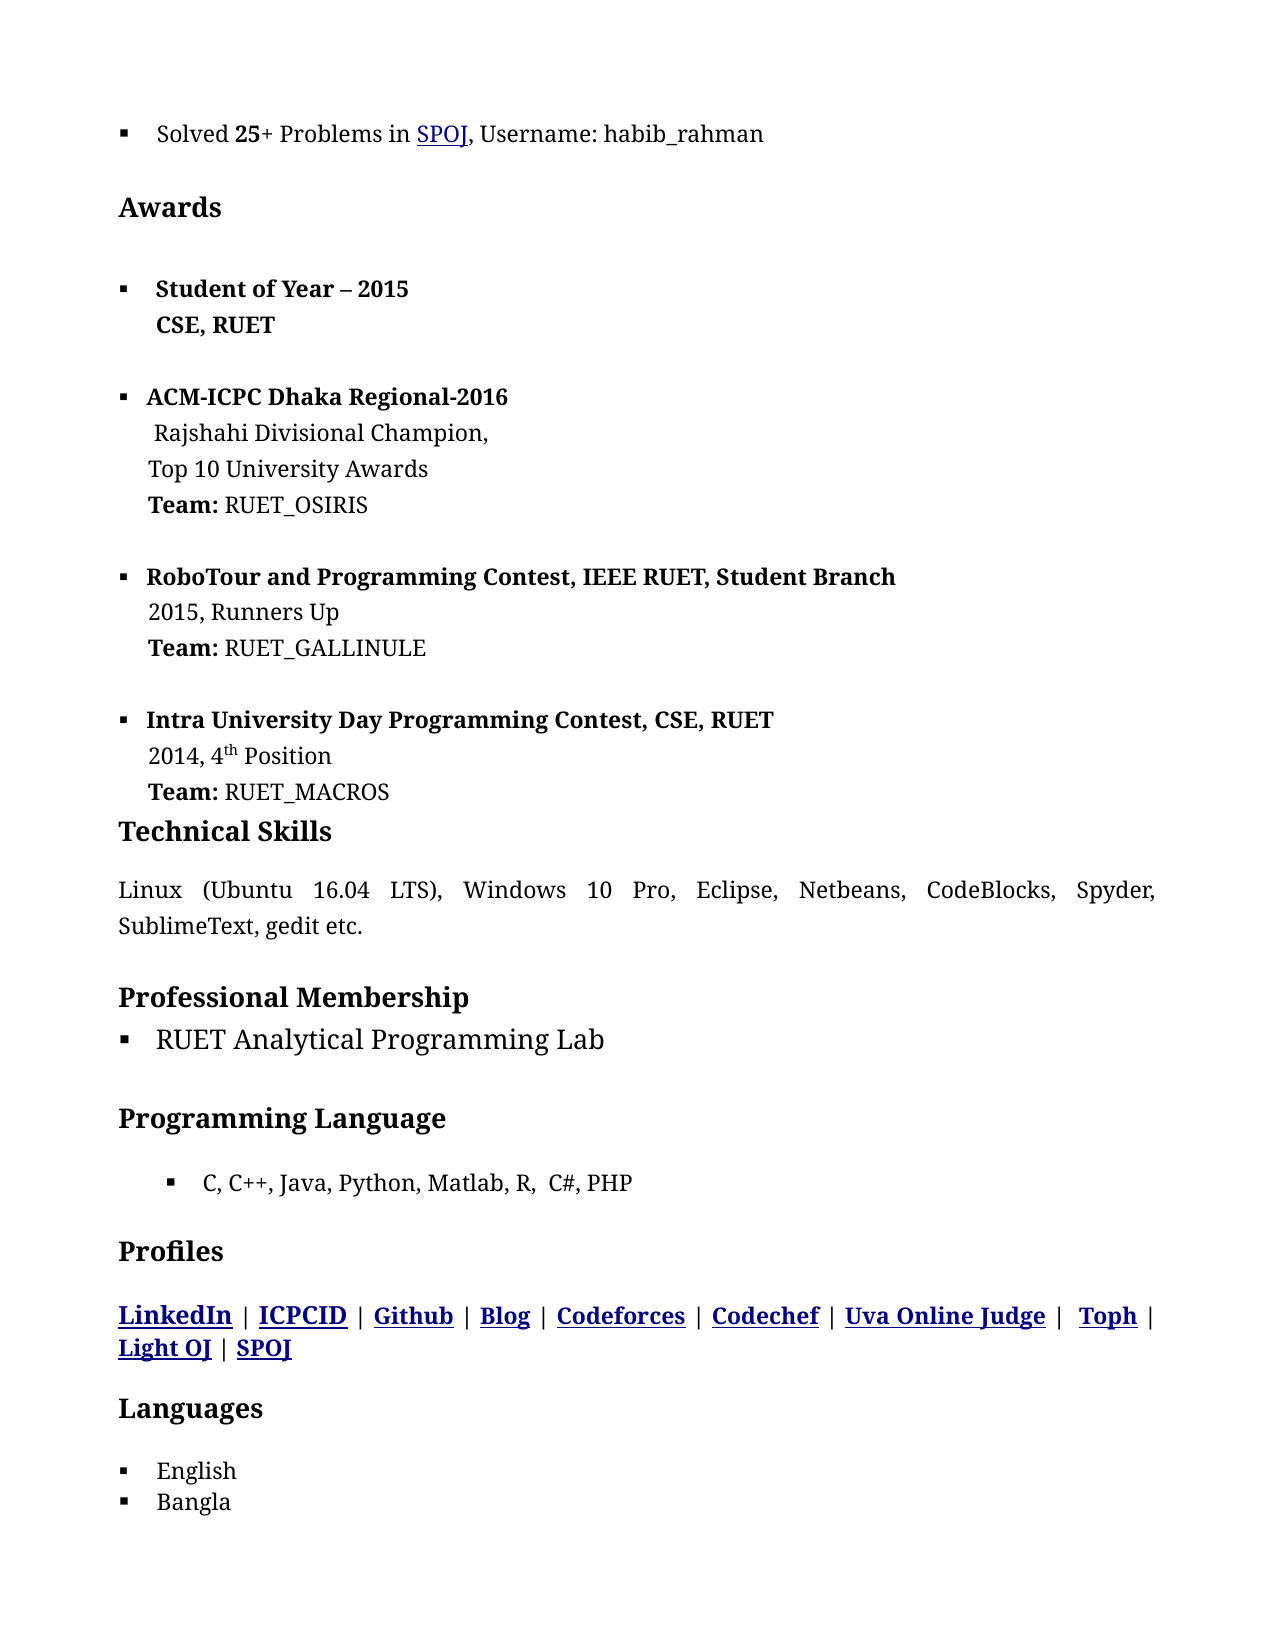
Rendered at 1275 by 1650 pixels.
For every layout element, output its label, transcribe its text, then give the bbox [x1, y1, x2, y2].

text 2014, 4th Position [118, 740, 1157, 771]
list Intra University Day Programming Contest, CSE, RUET [118, 704, 1157, 735]
text Team: RUET_GALLINULE [118, 632, 1157, 663]
text Awards [118, 188, 1157, 267]
list C, C++, Java, Python, Matlab, R, C#, PHP [165, 1167, 1157, 1198]
text 2015, Runners Up [118, 596, 1157, 628]
list ACM-ICPC Dhaka Regional-2016 [118, 381, 1157, 412]
list RUET Analytical Programming Lab [118, 1021, 1157, 1058]
text Team: RUET_OSIRIS [118, 488, 1157, 520]
list RoboTour and Programming Contest, IEEE RUET, Student Branch [118, 560, 1157, 592]
text Profiles [118, 1233, 1157, 1269]
list English [118, 1455, 1157, 1486]
text Professional Membership [118, 978, 1157, 1015]
text Technical Skills [118, 812, 1157, 849]
text LinkedIn | ICPCID | Github | Blog | Codeforces | Codechef | Uva Online Judge | Toph | Light OJ | SPOJ [118, 1298, 1157, 1363]
text CSE, RUET [156, 309, 1157, 376]
text Programming Language [118, 1099, 1157, 1136]
text Team: RUET_MACROS [118, 776, 1157, 807]
text Languages [118, 1389, 1157, 1426]
text Linux (Ubuntu 16.04 LTS), Windows 10 Pro, Eclipse, Netbeans, CodeBlocks, Spyder, SublimeText, gedit etc. [118, 874, 1157, 941]
list Bangla [118, 1486, 1157, 1517]
list Student of Year – 2015 [118, 273, 1157, 304]
text Top 10 University Awards [118, 453, 1157, 484]
list Solved 25+ Problems in SPOJ, Username: habib_rahman [118, 118, 1157, 149]
text Rajshahi Divisional Champion, [118, 417, 1157, 448]
